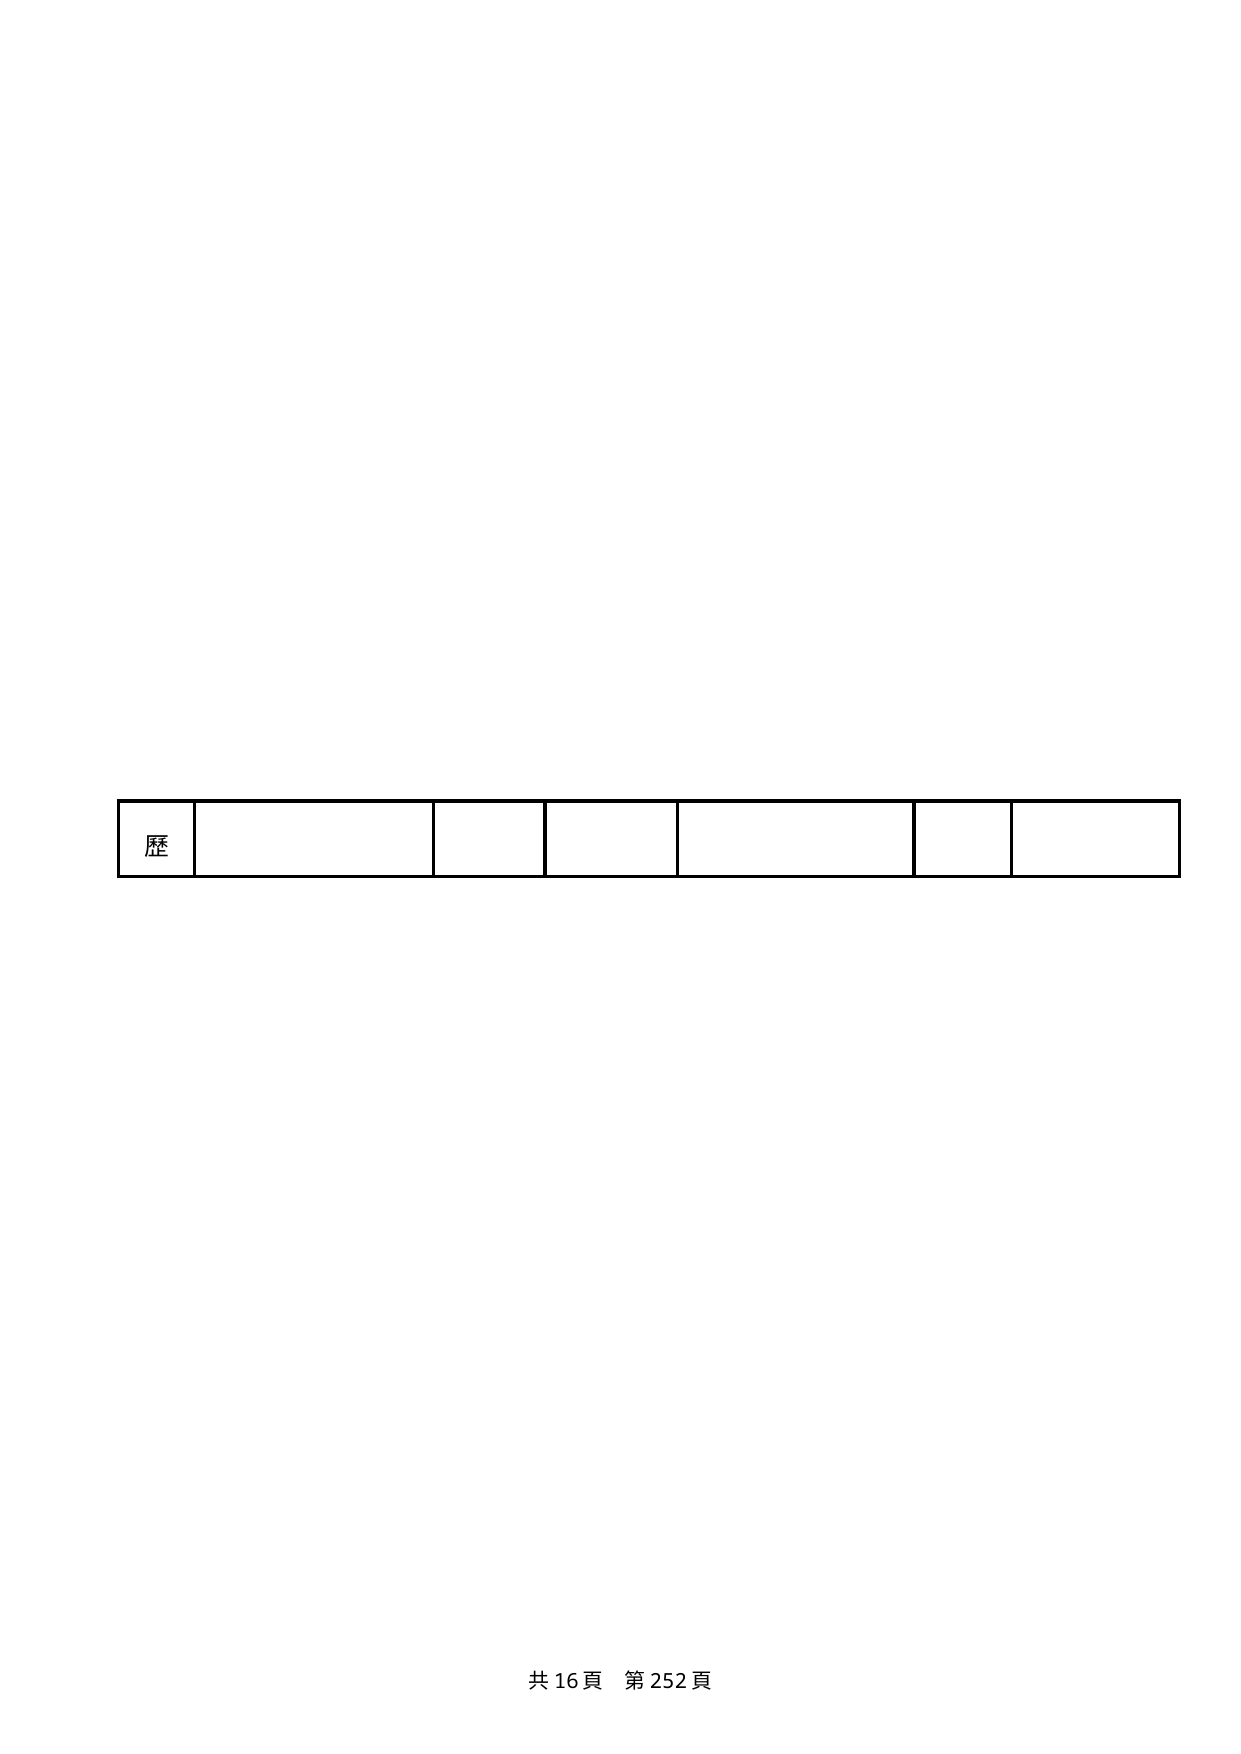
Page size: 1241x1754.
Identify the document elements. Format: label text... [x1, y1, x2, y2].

table_cell 歷 [120, 803, 193, 875]
table_cell [916, 803, 1010, 875]
table_cell [679, 803, 912, 875]
table_cell [547, 803, 676, 875]
table_cell [196, 803, 432, 875]
table_cell [1013, 803, 1178, 875]
table_cell [435, 803, 543, 875]
